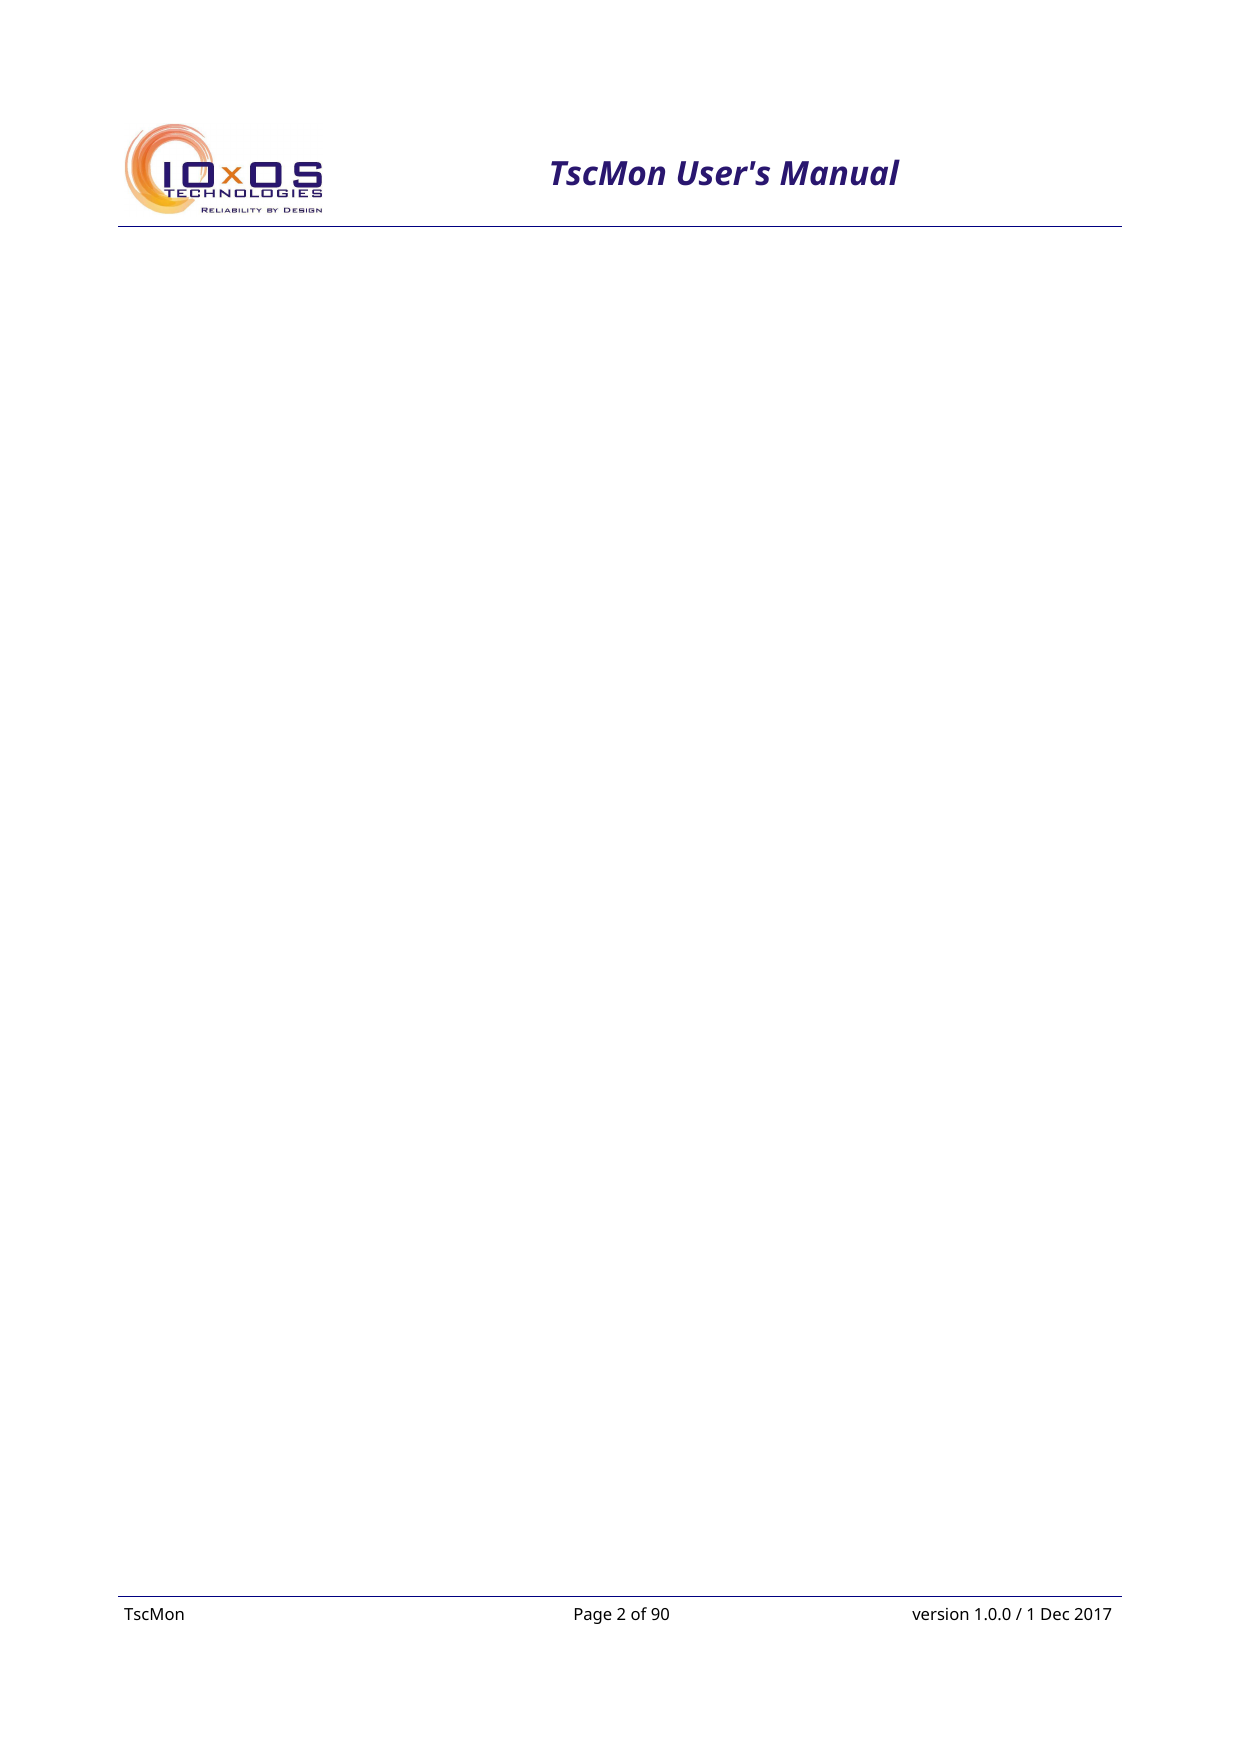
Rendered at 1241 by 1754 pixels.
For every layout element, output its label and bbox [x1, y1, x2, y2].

picture [123, 123, 323, 217]
